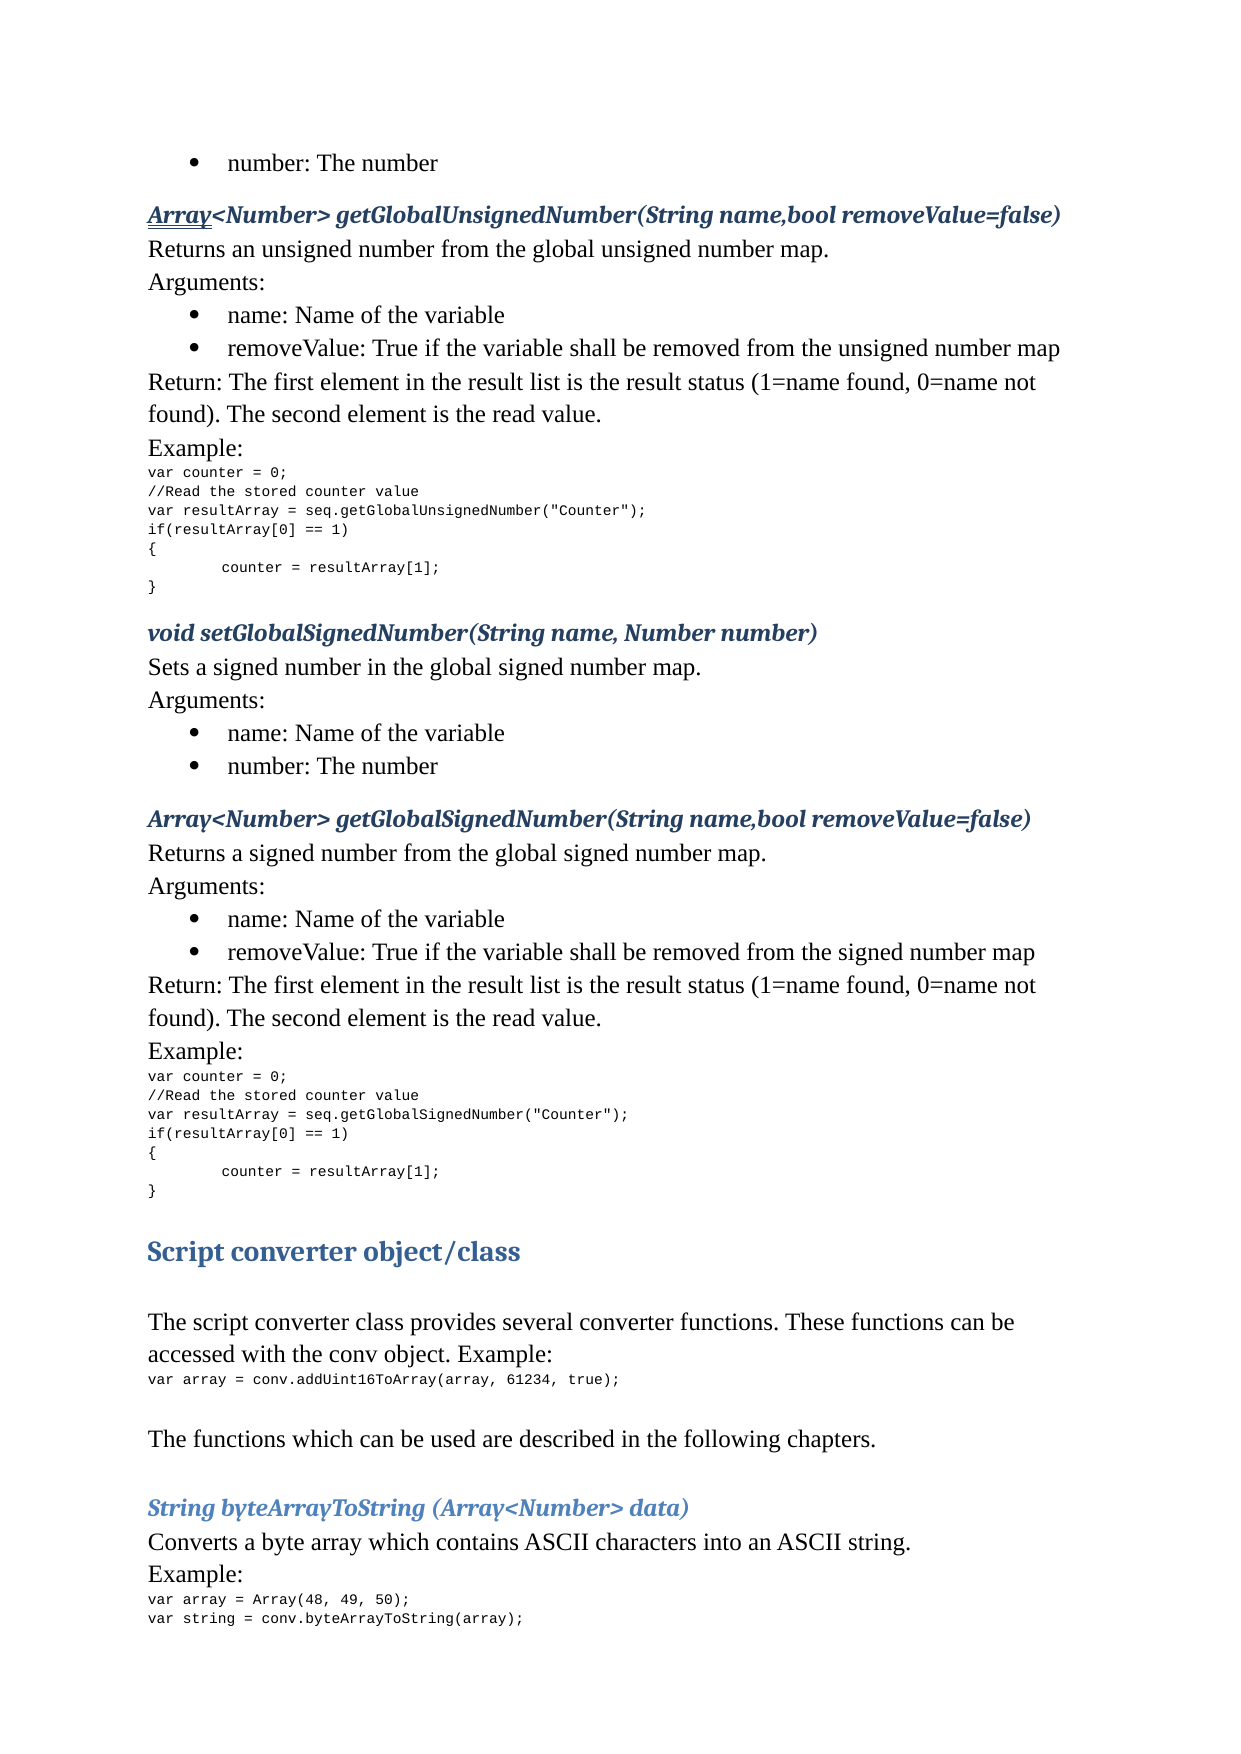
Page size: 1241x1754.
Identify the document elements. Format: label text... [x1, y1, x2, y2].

list //Read the stored counter value [148, 1088, 1093, 1105]
list Example: [148, 1036, 1093, 1065]
list Return: The first element in the result list is the result status (1=name found, 0=name not found). The second element is the read value. [148, 367, 1093, 428]
text var array = Array(48, 49, 50); [148, 1593, 1093, 1609]
list number: The number [190, 751, 1093, 780]
text Example: [148, 1559, 1093, 1588]
list if(resultArray[0] == 1) [148, 1126, 1093, 1143]
list //Read the stored counter value [148, 484, 1093, 501]
text The functions which can be used are described in the following chapters. [148, 1424, 1093, 1453]
text Sets a signed number in the global signed number map. [148, 652, 1093, 681]
list var resultArray = seq.getGlobalUnsignedNumber("Counter"); [148, 503, 1093, 520]
list if(resultArray[0] == 1) [148, 522, 1093, 539]
subtitle Array<Number> getGlobalUnsignedNumber(String name,bool removeValue=false) [148, 201, 1093, 230]
list { [148, 1145, 1093, 1162]
text The script converter class provides several converter functions. These functions can be accessed with the conv object. Example: [148, 1307, 1093, 1368]
subtitle Script converter object/class [148, 1235, 1093, 1268]
list } [148, 1183, 1093, 1199]
list var resultArray = seq.getGlobalSignedNumber("Counter"); [148, 1107, 1093, 1124]
list removeValue: True if the variable shall be removed from the signed number map [190, 937, 1093, 966]
list name: Name of the variable [190, 904, 1093, 933]
list { [148, 541, 1093, 558]
text Arguments: [148, 871, 1093, 900]
list var counter = 0; [148, 466, 1093, 482]
list counter = resultArray[1]; [148, 1164, 1093, 1181]
list name: Name of the variable [190, 718, 1093, 747]
list name: Name of the variable [190, 301, 1093, 329]
text Arguments: [148, 685, 1093, 714]
text var string = conv.byteArrayToString(array); [148, 1612, 1093, 1628]
subtitle void setGlobalSignedNumber(String name, Number number) [148, 619, 1093, 648]
text var array = conv.addUint16ToArray(array, 61234, true); [148, 1373, 1093, 1389]
text Returns an unsigned number from the global unsigned number map. [148, 234, 1093, 263]
list number: The number [190, 148, 1093, 176]
list removeValue: True if the variable shall be removed from the unsigned number map [190, 333, 1093, 362]
list var counter = 0; [148, 1069, 1093, 1086]
list } [148, 579, 1093, 596]
list Example: [148, 433, 1093, 461]
subtitle String byteArrayToString (Array<Number> data) [148, 1493, 1093, 1522]
list counter = resultArray[1]; [148, 560, 1093, 577]
text Returns a signed number from the global signed number map. [148, 838, 1093, 867]
list Return: The first element in the result list is the result status (1=name found, 0=name not found). The second element is the read value. [148, 970, 1093, 1032]
subtitle Array<Number> getGlobalSignedNumber(String name,bool removeValue=false) [148, 805, 1093, 834]
text Converts a byte array which contains ASCII characters into an ASCII string. [148, 1527, 1093, 1555]
text Arguments: [148, 267, 1093, 296]
